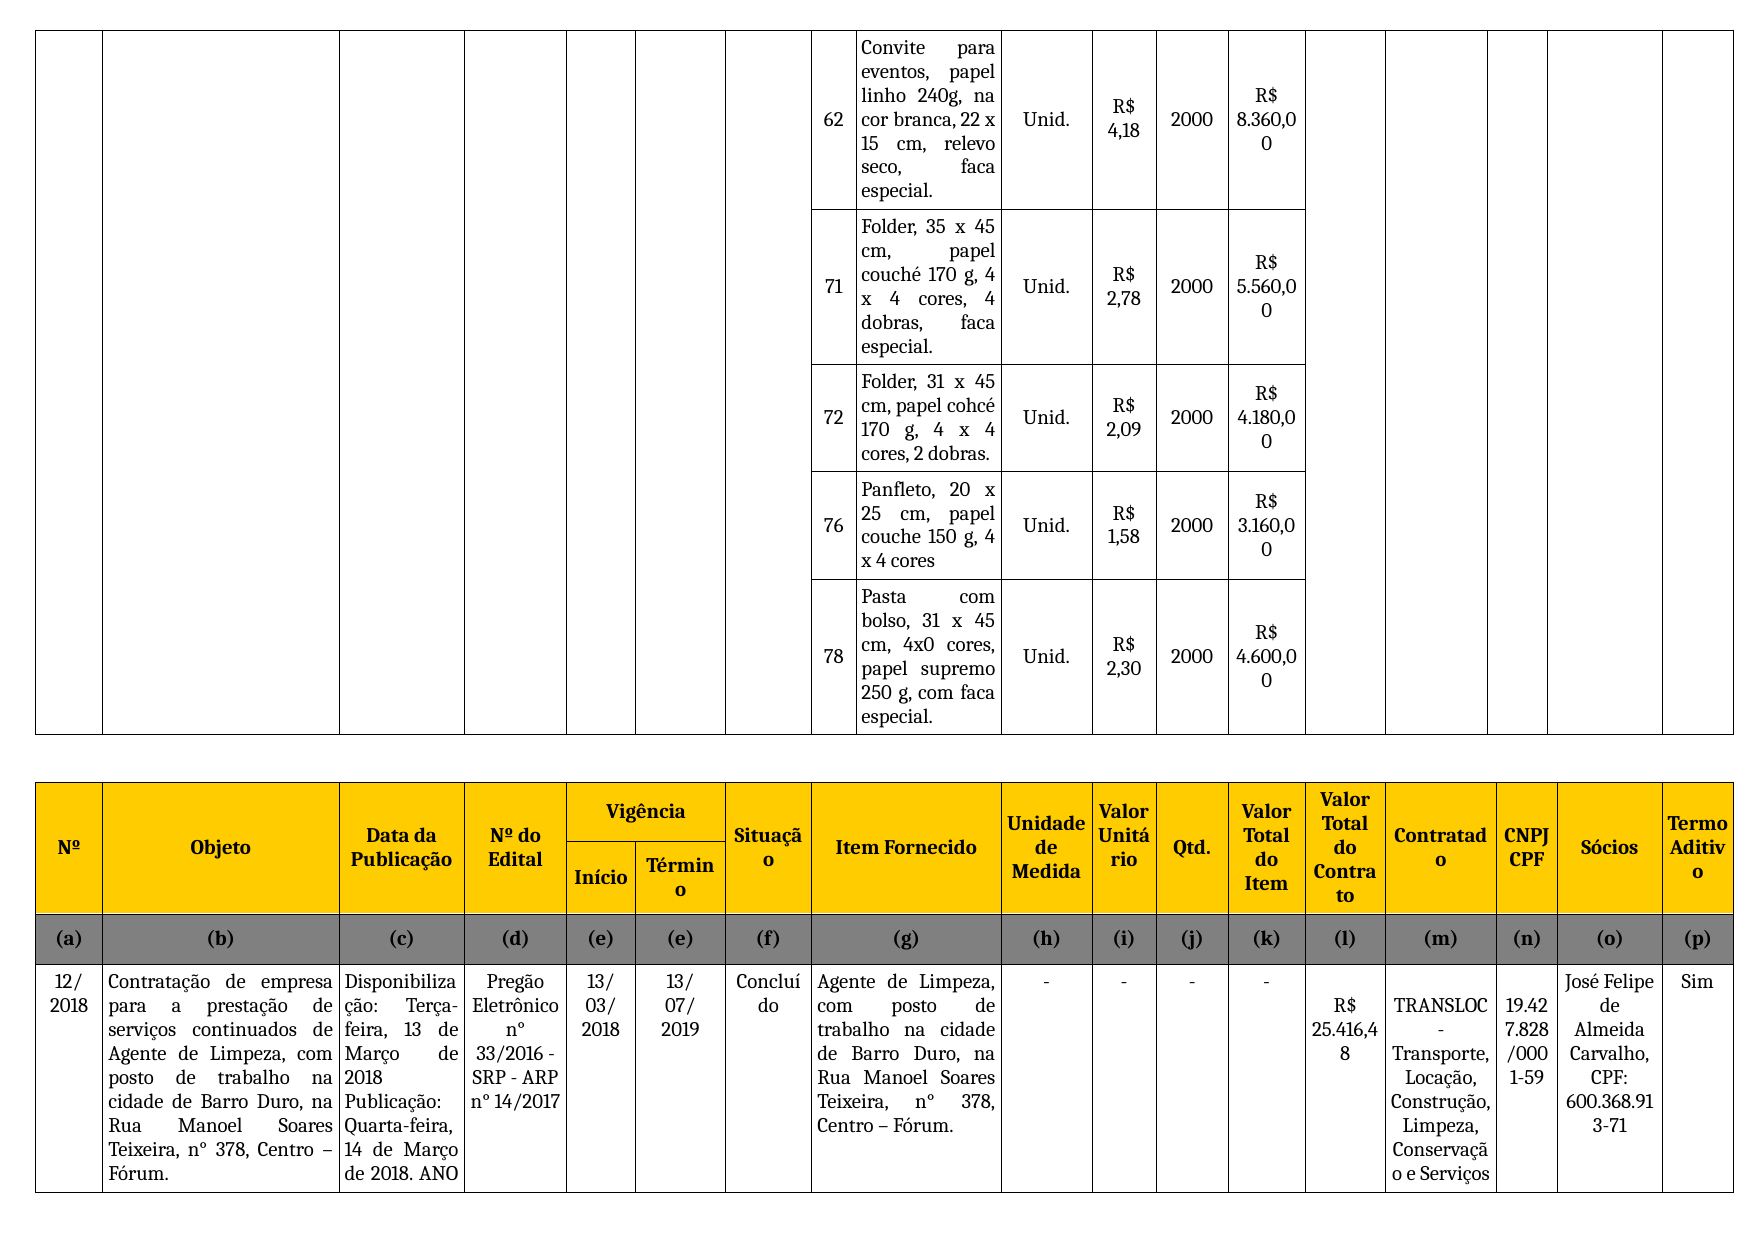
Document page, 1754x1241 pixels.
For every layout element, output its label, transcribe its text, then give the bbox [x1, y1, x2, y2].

table_header Objeto [103, 783, 339, 913]
table_cell R$ 1,58 [1093, 472, 1156, 579]
table_cell 2000 [1157, 31, 1228, 209]
table_cell Folder, 31 x 45 cm, papel cohcé 170 g, 4 x 4 cores, 2 dobras. [857, 365, 1001, 471]
table_cell Contratação de empresa para a prestação de serviços continuados de Agente de Limpeza, com posto de trabalho na cidade de Barro Duro, na Rua Manoel Soares Teixeira, n° 378, Centro – Fórum. [103, 965, 339, 1192]
table_header Unidade de Medida [1002, 783, 1092, 913]
table_cell Início [567, 842, 635, 913]
table_cell Unid. [1002, 365, 1092, 471]
table_cell - [1002, 965, 1092, 1192]
table_cell José Felipe de Almeida Carvalho, CPF: 600.368.913-71 [1558, 965, 1662, 1192]
table_cell Disponibilização: Terça-feira, 13 de Março de 2018 Publicação: Quarta-feira, 14 de Março de 2018. ANO [340, 965, 464, 1192]
table_cell Pregão Eletrônico n° 33/2016 - SRP - ARP n° 14/2017 [465, 965, 566, 1192]
table_cell [1488, 31, 1547, 734]
table_cell (i) [1093, 915, 1156, 964]
table_header Data da Publicação [340, 783, 464, 913]
table_cell 78 [812, 580, 856, 734]
table_cell R$ 5.560,00 [1229, 210, 1305, 364]
table_cell 72 [812, 365, 856, 471]
table_cell - [1157, 965, 1228, 1192]
table_cell 13/ 07/ 2019 [636, 965, 725, 1192]
table_cell Sim [1663, 965, 1733, 1192]
table_cell Convite para eventos, papel linho 240g, na cor branca, 22 x 15 cm, relevo seco, faca especial. [857, 31, 1001, 209]
table_header Contratado [1386, 783, 1496, 913]
table_cell R$ 4.600,00 [1229, 580, 1305, 734]
table_cell (k) [1229, 915, 1305, 964]
table_cell R$ 4.180,00 [1229, 365, 1305, 471]
table_cell 12/ 2018 [36, 965, 102, 1192]
table_cell (j) [1157, 915, 1228, 964]
table_cell (c) [340, 915, 464, 964]
table_cell R$ 3.160,00 [1229, 472, 1305, 579]
table_cell [636, 31, 725, 734]
table_cell TRANSLOC - Transporte, Locação, Construção, Limpeza, Conservação e Serviços [1386, 965, 1496, 1192]
table_cell (o) [1558, 915, 1662, 964]
table_cell R$ 2,30 [1093, 580, 1156, 734]
table_cell (g) [812, 915, 1001, 964]
table_cell [465, 31, 566, 734]
table_header Situação [726, 783, 811, 913]
table_cell (e) [567, 915, 635, 964]
table_cell (e) [636, 915, 725, 964]
table_cell Concluído [726, 965, 811, 1192]
table_cell R$ 2,78 [1093, 210, 1156, 364]
table_cell - [1229, 965, 1305, 1192]
table_cell Unid. [1002, 31, 1092, 209]
table_cell [1306, 31, 1385, 734]
table_cell Unid. [1002, 580, 1092, 734]
table_cell [1548, 31, 1662, 734]
table_header Termo Aditivo [1663, 783, 1733, 913]
table_cell Panfleto, 20 x 25 cm, papel couche 150 g, 4 x 4 cores [857, 472, 1001, 579]
table_cell R$ 8.360,00 [1229, 31, 1305, 209]
table_header Valor Unitário [1093, 783, 1156, 913]
table_cell Folder, 35 x 45 cm, papel couché 170 g, 4 x 4 cores, 4 dobras, faca especial. [857, 210, 1001, 364]
table_cell Término [636, 842, 725, 913]
table_cell (d) [465, 915, 566, 964]
table_cell Pasta com bolso, 31 x 45 cm, 4x0 cores, papel supremo 250 g, com faca especial. [857, 580, 1001, 734]
table_cell Agente de Limpeza, com posto de trabalho na cidade de Barro Duro, na Rua Manoel Soares Teixeira, n° 378, Centro – Fórum. [812, 965, 1001, 1192]
table_cell (a) [36, 915, 102, 964]
table_cell - [1093, 965, 1156, 1192]
table_cell 2000 [1157, 365, 1228, 471]
table_cell [1386, 31, 1487, 734]
table_cell [726, 31, 811, 734]
table_cell (n) [1497, 915, 1557, 964]
table_cell [103, 31, 339, 734]
table_header Item Fornecido [812, 783, 1001, 913]
table_header Valor Total do Item [1229, 783, 1305, 913]
table_header CNPJ CPF [1497, 783, 1557, 913]
table_cell [1663, 31, 1733, 734]
table_cell 19.427.828/0001-59 [1497, 965, 1557, 1192]
table_header Qtd. [1157, 783, 1228, 913]
table_cell [36, 31, 102, 734]
table_cell (p) [1663, 915, 1733, 964]
table_header Sócios [1558, 783, 1662, 913]
table_cell 71 [812, 210, 856, 364]
table_cell (h) [1002, 915, 1092, 964]
table_cell 2000 [1157, 472, 1228, 579]
table_header Vigência [567, 783, 725, 841]
table_cell [340, 31, 464, 734]
table_header Nº do Edital [465, 783, 566, 913]
table_cell R$ 4,18 [1093, 31, 1156, 209]
table_cell (l) [1306, 915, 1385, 964]
table_cell (m) [1386, 915, 1496, 964]
table_cell (f) [726, 915, 811, 964]
table_header Valor Total do Contrato [1306, 783, 1385, 913]
table_cell R$ 25.416,48 [1306, 965, 1385, 1192]
table_cell 13/ 03/ 2018 [567, 965, 635, 1192]
table_cell Unid. [1002, 472, 1092, 579]
table_header Nº [36, 783, 102, 913]
table_cell 2000 [1157, 210, 1228, 364]
table_cell 76 [812, 472, 856, 579]
table_cell [567, 31, 635, 734]
table_cell Unid. [1002, 210, 1092, 364]
table_cell 2000 [1157, 580, 1228, 734]
table_cell (b) [103, 915, 339, 964]
table_cell 62 [812, 31, 856, 209]
table_cell R$ 2,09 [1093, 365, 1156, 471]
